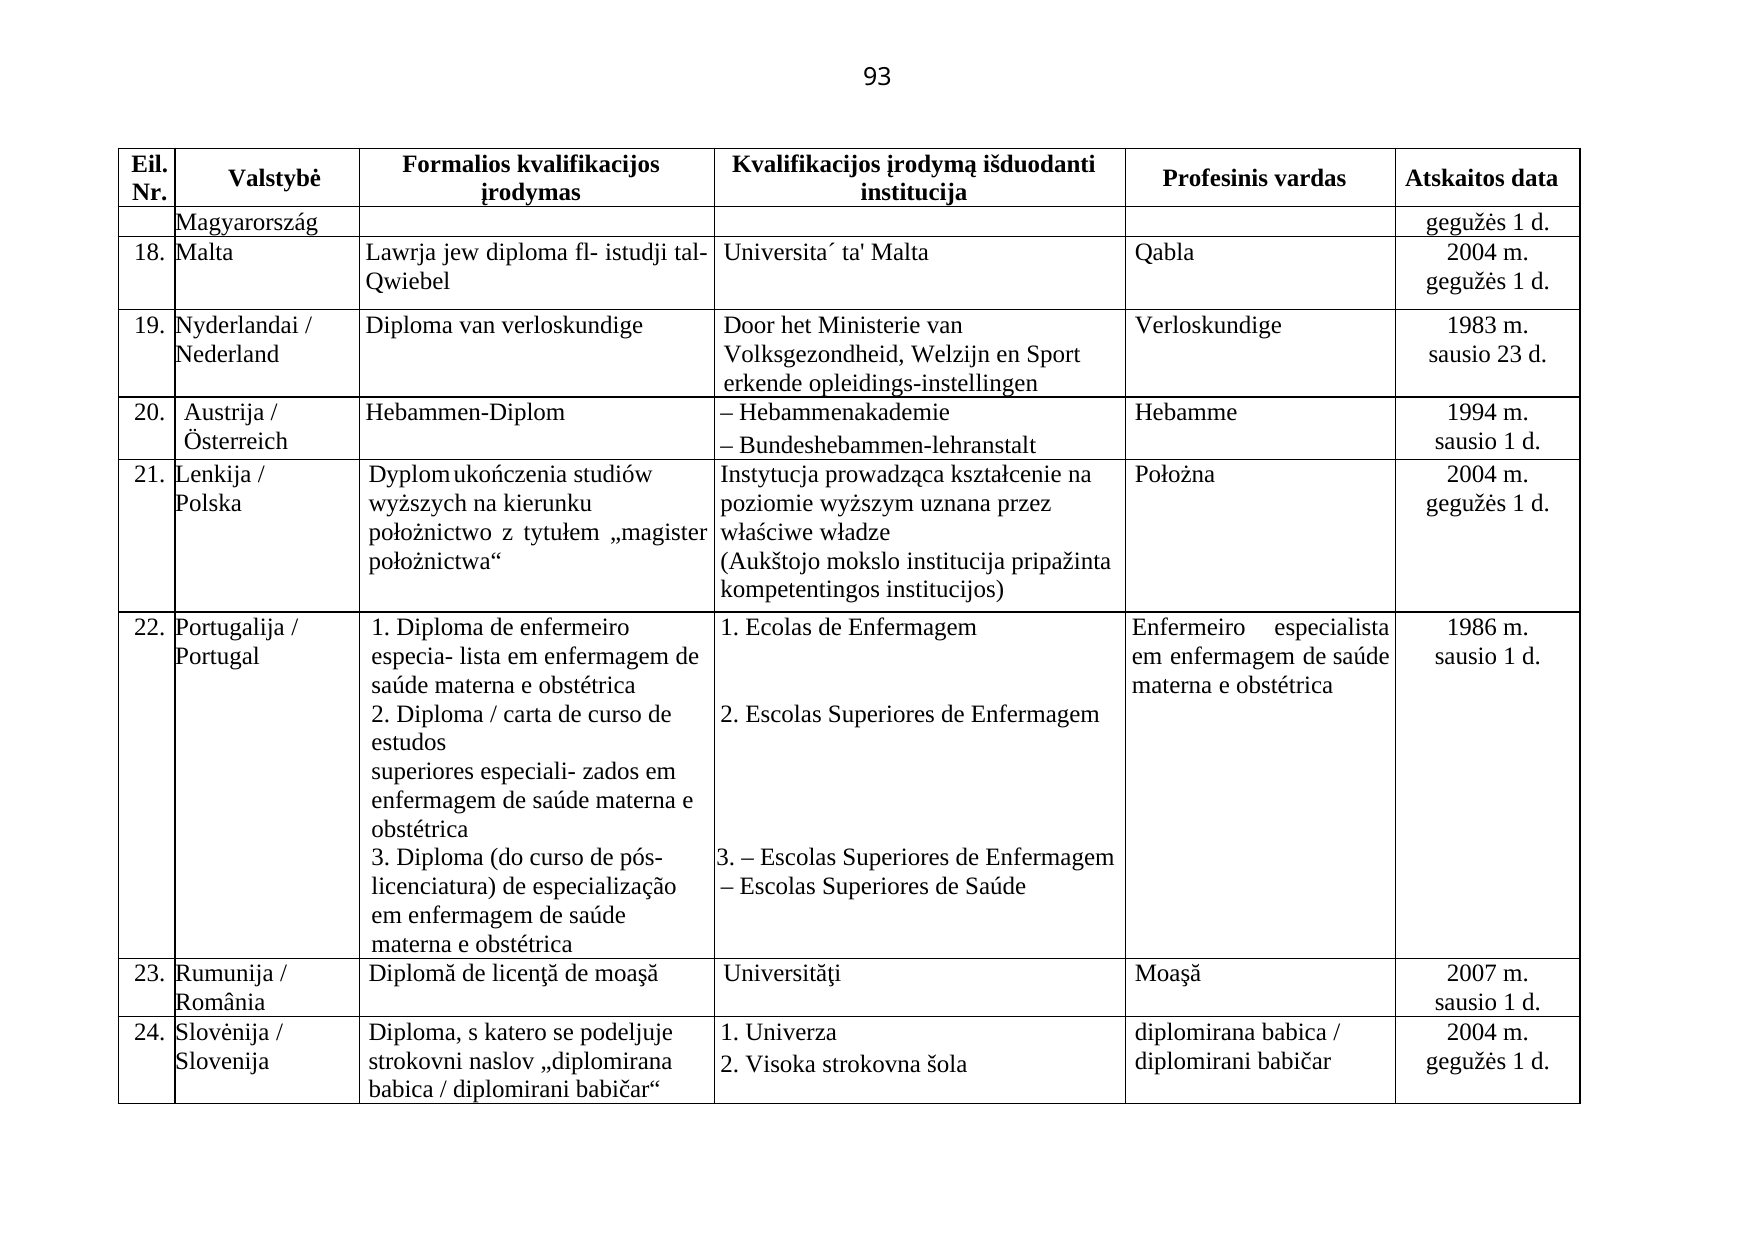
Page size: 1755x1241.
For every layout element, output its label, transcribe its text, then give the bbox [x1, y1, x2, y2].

table_header Profesinis vardas [1126, 149, 1395, 206]
table_cell 1. Diploma de enfermeiro especia- lista em enfermagem de saúde materna e obstétrica [360, 613, 714, 699]
table_cell 2007 m. sausio 1 d. [1396, 959, 1579, 1016]
table_cell [1126, 207, 1395, 236]
table_cell Diplomă de licenţă de moaşă [360, 959, 714, 1016]
table_cell Portugalija / Portugal [176, 613, 359, 699]
table_cell [1396, 699, 1579, 842]
table_cell 1994 m. sausio 1 d. [1396, 398, 1579, 458]
table_cell Lenkija / Polska [176, 460, 359, 611]
table_header Atskaitos data [1396, 149, 1579, 206]
table_cell 1. Univerza 2. Visoka strokovna šola [715, 1017, 1125, 1103]
table_cell [360, 207, 714, 236]
table_cell 2004 m. gegužės 1 d. [1396, 237, 1579, 309]
table_cell Hebamme [1126, 398, 1395, 458]
table_cell [176, 843, 359, 957]
table_cell 18. [119, 237, 174, 309]
table_cell Door het Ministerie van Volksgezondheid, Welzijn en Sport erkende opleidings-instellingen [715, 310, 1125, 396]
table_cell [715, 207, 1125, 236]
table_cell Diploma, s katero se podeljuje strokovni naslov „diplomirana babica / diplomirani babičar“ [360, 1017, 714, 1103]
table_cell Nyderlandai / Nederland [176, 310, 359, 396]
table_header Kvalifikacijos įrodymą išduodanti institucija [715, 149, 1125, 206]
table_cell 2. Diploma / carta de curso de estudos superiores especiali- zados em enfermagem de saúde materna e obstétrica [360, 699, 714, 842]
table_cell Qabla [1126, 237, 1395, 309]
table_cell 3. – Escolas Superiores de Enfermagem – Escolas Superiores de Saúde [715, 843, 1125, 957]
table_cell 1. Ecolas de Enfermagem [715, 613, 1125, 699]
table_cell Położna [1126, 460, 1395, 611]
table_cell Moaşă [1126, 959, 1395, 1016]
table_cell [1396, 843, 1579, 957]
table_cell [1126, 843, 1395, 957]
table_cell 24. [119, 1017, 174, 1103]
table_cell Instytucja prowadząca kształcenie na poziomie wyższym uznana przez właściwe władze (Aukštojo mokslo institucija pripažinta kompetentingos institucijos) [715, 460, 1125, 611]
table_header Eil. Nr. [119, 149, 174, 206]
table_cell [119, 207, 174, 236]
table_cell [1126, 699, 1395, 842]
table_cell Dyplom ukończenia studiów wyższych na kierunku położnictwo z tytułem „magister położnictwa“ [360, 460, 714, 611]
table_cell Universităţi [715, 959, 1125, 1016]
table_cell Universita´ ta' Malta [715, 237, 1125, 309]
table_cell Malta [176, 237, 359, 309]
table_header Formalios kvalifikacijos įrodymas [360, 149, 714, 206]
table_cell 3. Diploma (do curso de pós-licenciatura) de especialização em enfermagem de saúde materna e obstétrica [360, 843, 714, 957]
table_cell Lawrja jew diploma fl- istudji tal-Qwiebel [360, 237, 714, 309]
table_cell Magyarország [176, 207, 359, 236]
table_cell 19. [119, 310, 174, 396]
table_cell 2. Escolas Superiores de Enfermagem [715, 699, 1125, 842]
table_cell 1986 m. sausio 1 d. [1396, 613, 1579, 699]
table_cell Rumunija / România [176, 959, 359, 1016]
table_cell 20. [119, 398, 174, 458]
table_cell 2004 m. gegužės 1 d. [1396, 460, 1579, 611]
table_cell [176, 699, 359, 842]
table_cell Hebammen-Diplom [360, 398, 714, 458]
table_cell 1983 m. sausio 23 d. [1396, 310, 1579, 396]
table_cell [119, 843, 174, 957]
table_cell Diploma van verloskundige [360, 310, 714, 396]
table_cell Enfermeiro especialista em enfermagem de saúde materna e obstétrica [1126, 613, 1395, 699]
table_cell 21. [119, 460, 174, 611]
table_cell Verloskundige [1126, 310, 1395, 396]
table_cell gegužės 1 d. [1396, 207, 1579, 236]
table_cell Austrija / Österreich [176, 398, 359, 458]
table_cell – Hebammenakademie – Bundeshebammen-lehranstalt [715, 398, 1125, 458]
table_cell 22. [119, 613, 174, 699]
table_cell Slovėnija / Slovenija [176, 1017, 359, 1103]
table_cell 2004 m. gegužės 1 d. [1396, 1017, 1579, 1103]
table_cell [119, 699, 174, 842]
table_cell 23. [119, 959, 174, 1016]
table_header Valstybė [176, 149, 359, 206]
table_cell diplomirana babica / diplomirani babičar [1126, 1017, 1395, 1103]
